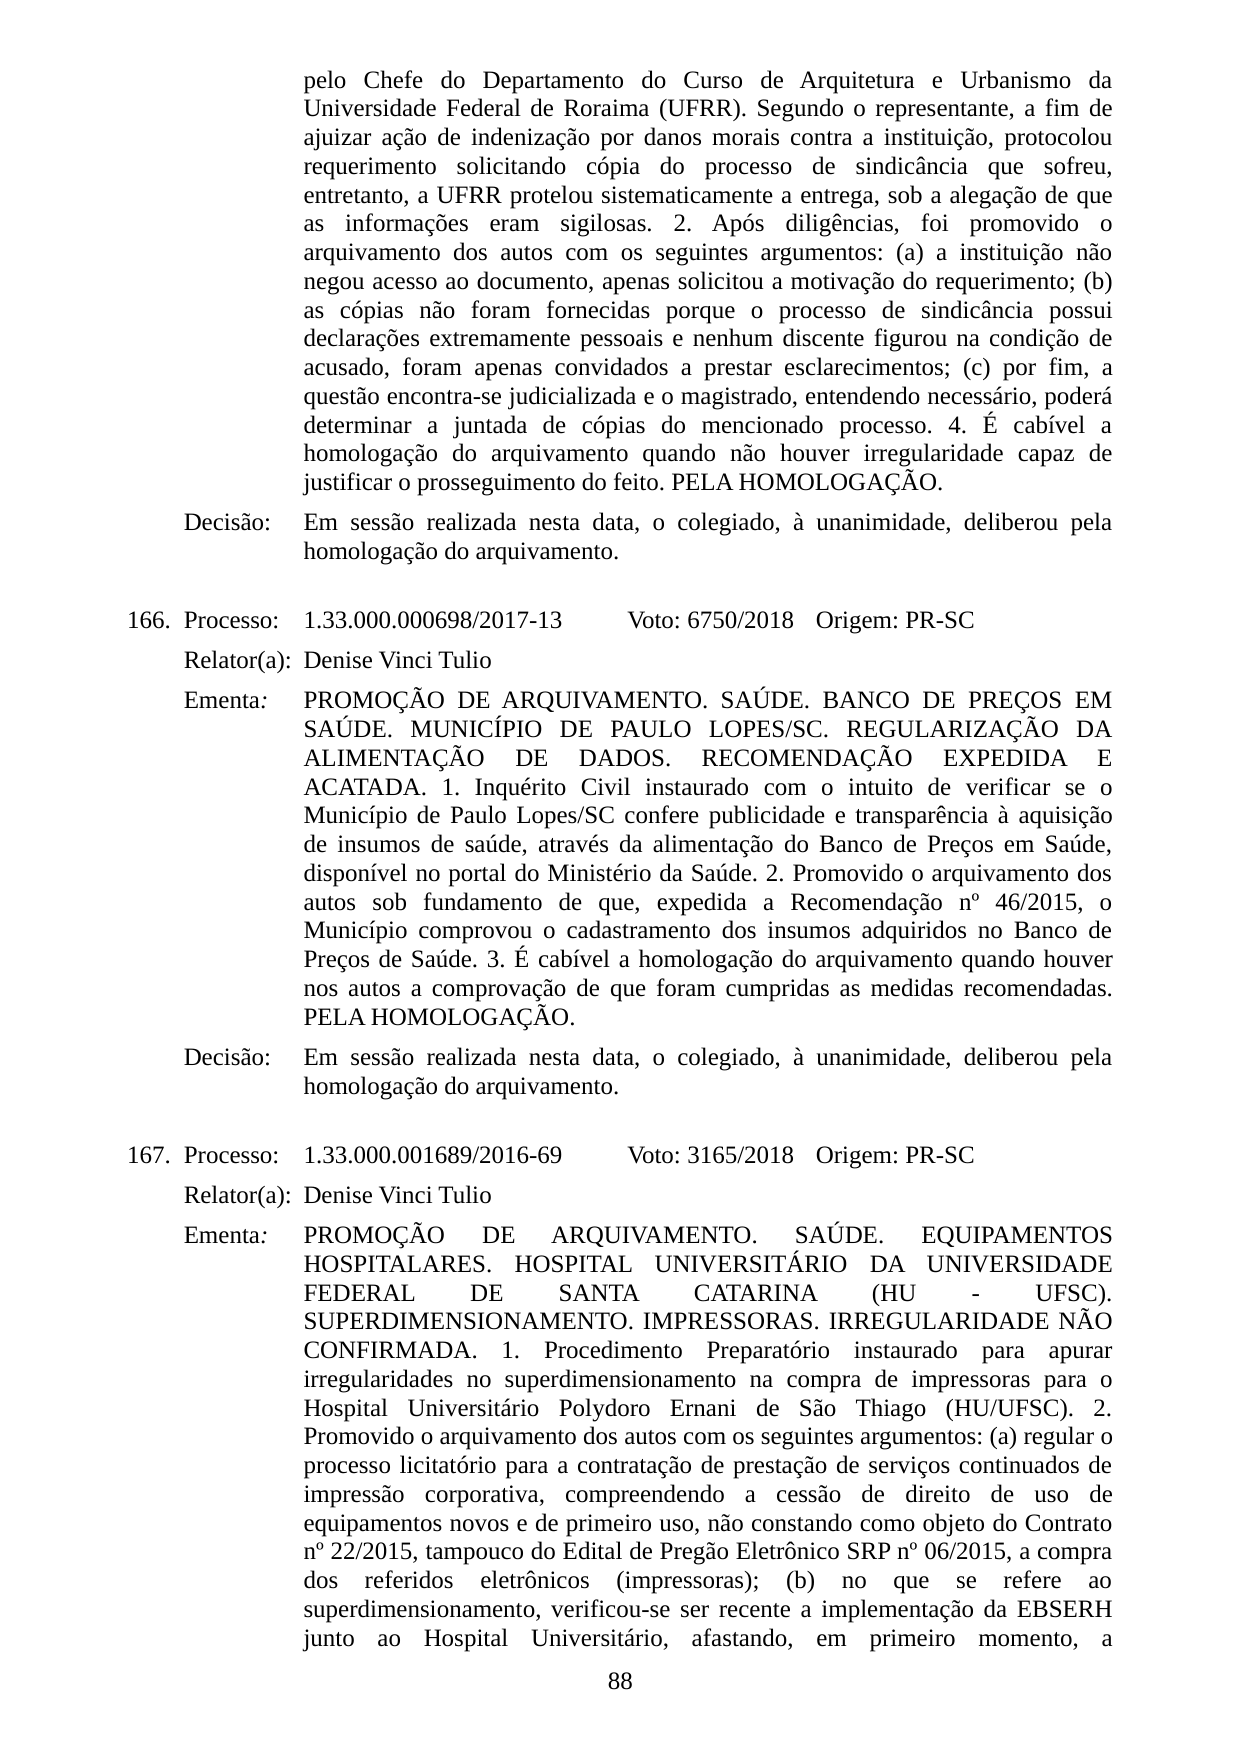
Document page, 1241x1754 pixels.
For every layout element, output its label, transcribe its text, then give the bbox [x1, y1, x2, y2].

table_header 1.33.000.000698/2017-13 [298, 600, 621, 640]
table_cell Relator(a): [178, 1174, 298, 1214]
table_cell Relator(a): [178, 640, 298, 680]
table_cell Denise Vinci Tulio [298, 640, 1119, 680]
table_cell Ementa: [178, 680, 298, 1036]
table_cell Em sessão realizada nesta data, o colegiado, à unanimidade, deliberou pela homologação do arquivamento. [298, 1036, 1119, 1105]
table_cell Ementa: [178, 1215, 298, 1657]
table_header Voto: 6750/2018 [621, 600, 810, 640]
table_cell PROMOÇÃO DE ARQUIVAMENTO. SAÚDE. EQUIPAMENTOS HOSPITALARES. HOSPITAL UNIVERSITÁRIO DA UNIVERSIDADE FEDERAL DE SANTA CATARINA (HU - UFSC). SUPERDIMENSIONAMENTO. IMPRESSORAS. IRREGULARIDADE NÃO CONFIRMADA. 1. Procedimento Preparatório instaurado para apurar irregularidades no superdimensionamento na compra de impressoras para o Hospital Universitário Polydoro Ernani de São Thiago (HU/UFSC). 2. Promovido o arquivamento dos autos com os seguintes argumentos: (a) regular o processo licitatório para a contratação de prestação de serviços continuados de impressão corporativa, compreendendo a cessão de direito de uso de equipamentos novos e de primeiro uso, não constando como objeto do Contrato nº 22/2015, tampouco do Edital de Pregão Eletrônico SRP nº 06/2015, a compra dos referidos eletrônicos (impressoras); (b) no que se refere ao superdimensionamento, verificou-se ser recente a implementação da EBSERH junto ao Hospital Universitário, afastando, em primeiro momento, a [298, 1215, 1119, 1657]
table_cell [121, 59, 178, 502]
table_cell [121, 640, 178, 680]
table_cell [121, 502, 178, 571]
table_header Origem: PR-SC [810, 1134, 1119, 1174]
table_cell PROMOÇÃO DE ARQUIVAMENTO. SAÚDE. BANCO DE PREÇOS EM SAÚDE. MUNICÍPIO DE PAULO LOPES/SC. REGULARIZAÇÃO DA ALIMENTAÇÃO DE DADOS. RECOMENDAÇÃO EXPEDIDA E ACATADA. 1. Inquérito Civil instaurado com o intuito de verificar se o Município de Paulo Lopes/SC confere publicidade e transparência à aquisição de insumos de saúde, através da alimentação do Banco de Preços em Saúde, disponível no portal do Ministério da Saúde. 2. Promovido o arquivamento dos autos sob fundamento de que, expedida a Recomendação nº 46/2015, o Município comprovou o cadastramento dos insumos adquiridos no Banco de Preços de Saúde. 3. É cabível a homologação do arquivamento quando houver nos autos a comprovação de que foram cumpridas as medidas recomendadas. PELA HOMOLOGAÇÃO. [298, 680, 1119, 1036]
table_header Processo: [178, 1134, 298, 1174]
table_cell [121, 1215, 178, 1657]
table_cell Em sessão realizada nesta data, o colegiado, à unanimidade, deliberou pela homologação do arquivamento. [298, 502, 1119, 571]
table_header Origem: PR-SC [810, 600, 1119, 640]
table_cell pelo Chefe do Departamento do Curso de Arquitetura e Urbanismo da Universidade Federal de Roraima (UFRR). Segundo o representante, a fim de ajuizar ação de indenização por danos morais contra a instituição, protocolou requerimento solicitando cópia do processo de sindicância que sofreu, entretanto, a UFRR protelou sistematicamente a entrega, sob a alegação de que as informações eram sigilosas. 2. Após diligências, foi promovido o arquivamento dos autos com os seguintes argumentos: (a) a instituição não negou acesso ao documento, apenas solicitou a motivação do requerimento; (b) as cópias não foram fornecidas porque o processo de sindicância possui declarações extremamente pessoais e nenhum discente figurou na condição de acusado, foram apenas convidados a prestar esclarecimentos; (c) por fim, a questão encontra-se judicializada e o magistrado, entendendo necessário, poderá determinar a juntada de cópias do mencionado processo. 4. É cabível a homologação do arquivamento quando não houver irregularidade capaz de justificar o prosseguimento do feito. PELA HOMOLOGAÇÃO. [298, 59, 1119, 502]
table_cell [121, 1174, 178, 1214]
table_cell Denise Vinci Tulio [298, 1174, 1119, 1214]
table_cell Decisão: [178, 502, 298, 571]
table_cell [121, 1036, 178, 1105]
table_header 167. [121, 1134, 178, 1174]
table_cell [121, 680, 178, 1036]
table_cell Decisão: [178, 1036, 298, 1105]
table_header Processo: [178, 600, 298, 640]
table_cell [178, 59, 298, 502]
table_header 166. [121, 600, 178, 640]
table_header Voto: 3165/2018 [621, 1134, 810, 1174]
table_header 1.33.000.001689/2016-69 [298, 1134, 621, 1174]
